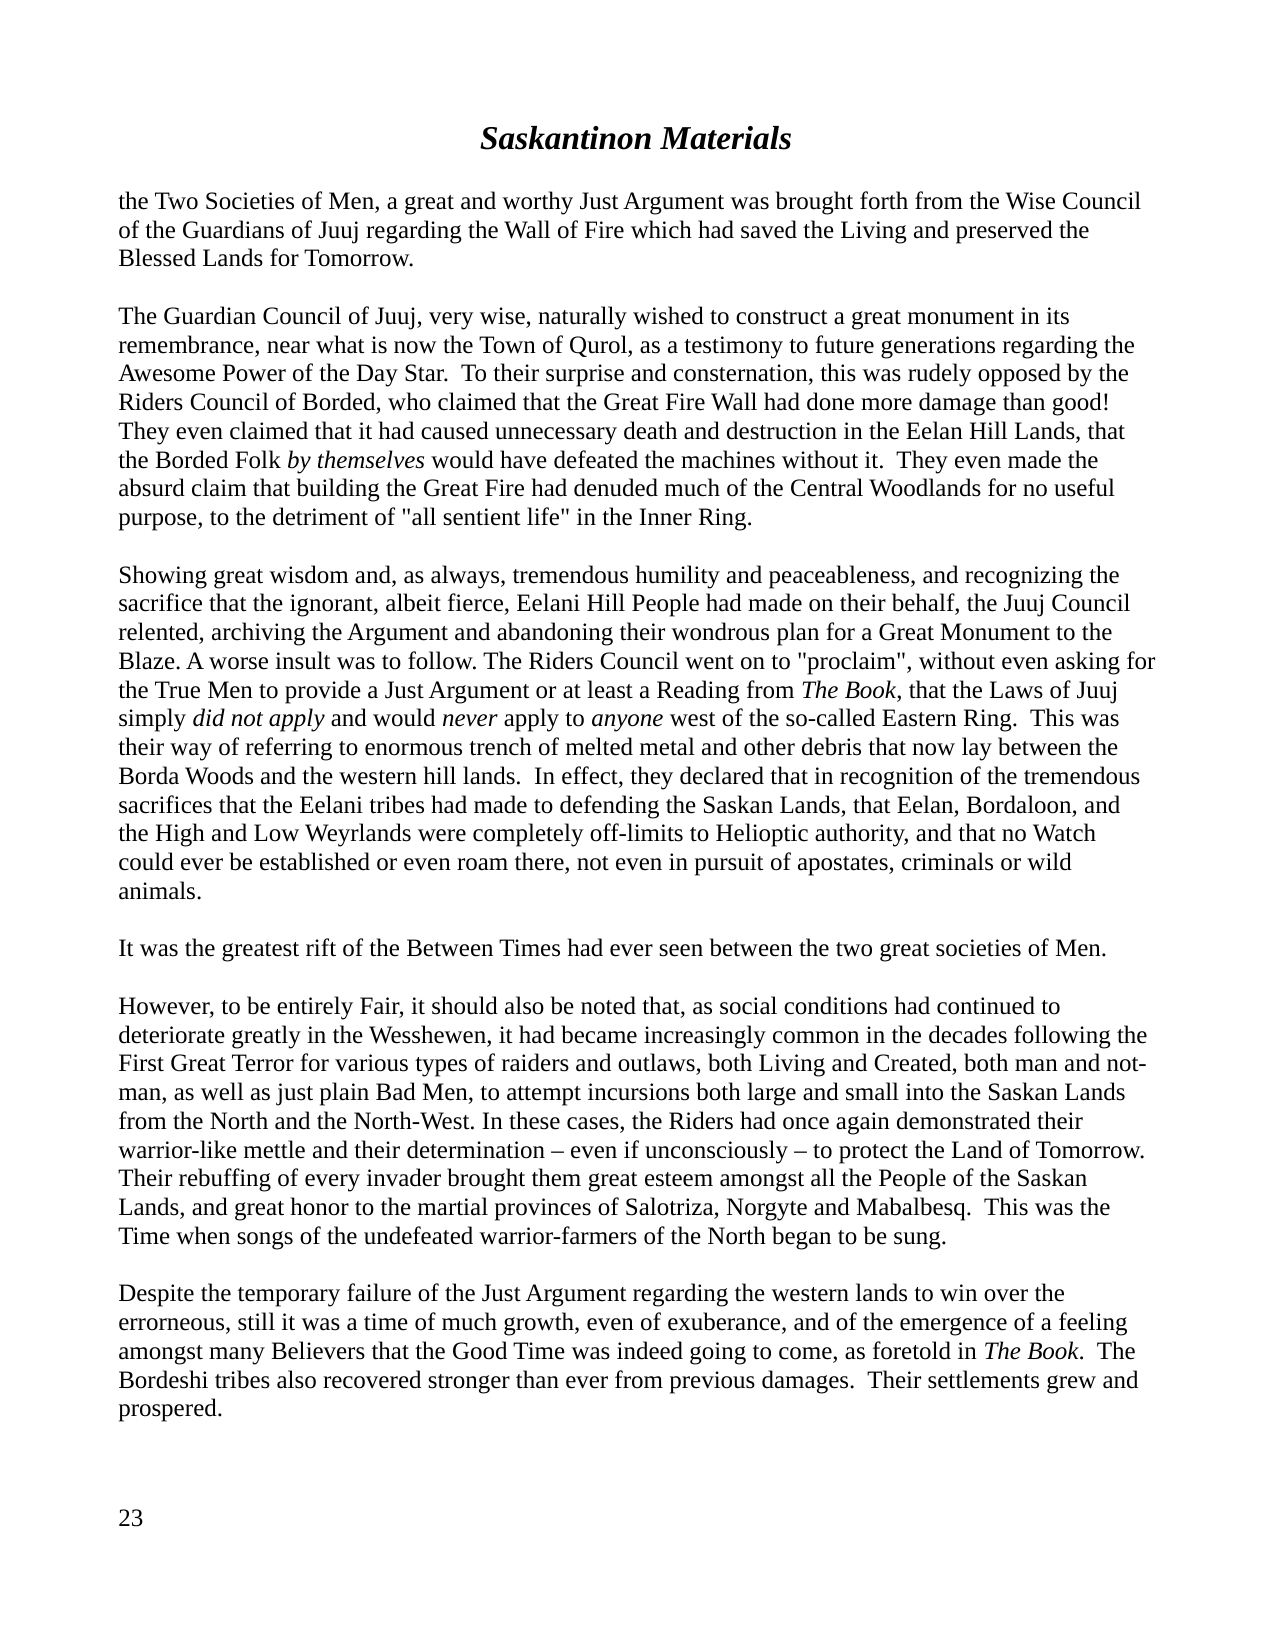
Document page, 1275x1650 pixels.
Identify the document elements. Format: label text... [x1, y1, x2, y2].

text the Two Societies of Men, a great and worthy Just Argument was brought forth from the Wise Council of the Guardians of Juuj regarding the Wall of Fire which had saved the Living and preserved the Blessed Lands for Tomorrow. [118, 186, 1157, 272]
text The Guardian Council of Juuj, very wise, naturally wished to construct a great monument in its remembrance, near what is now the Town of Qurol, as a testimony to future generations regarding the Awesome Power of the Day Star. To their surprise and consternation, this was rudely opposed by the Riders Council of Borded, who claimed that the Great Fire Wall had done more damage than good! They even claimed that it had caused unnecessary death and destruction in the Eelan Hill Lands, that the Borded Folk by themselves would have defeated the machines without it. They even made the absurd claim that building the Great Fire had denuded much of the Central Woodlands for no useful purpose, to the detriment of "all sentient life" in the Inner Ring. [118, 301, 1157, 531]
text However, to be entirely Fair, it should also be noted that, as social conditions had continued to deteriorate greatly in the Wesshewen, it had became increasingly common in the decades following the First Great Terror for various types of raiders and outlaws, both Living and Created, both man and not-man, as well as just plain Bad Men, to attempt incursions both large and small into the Saskan Lands from the North and the North-West. In these cases, the Riders had once again demonstrated their warrior-like mettle and their determination – even if unconsciously – to protect the Land of Tomorrow. Their rebuffing of every invader brought them great esteem amongst all the People of the Saskan Lands, and great honor to the martial provinces of Salotriza, Norgyte and Mabalbesq. This was the Time when songs of the undefeated warrior-farmers of the North began to be sung. [118, 991, 1157, 1250]
text Showing great wisdom and, as always, tremendous humility and peaceableness, and recognizing the sacrifice that the ignorant, albeit fierce, Eelani Hill People had made on their behalf, the Juuj Council relented, archiving the Argument and abandoning their wondrous plan for a Great Monument to the Blaze. A worse insult was to follow. The Riders Council went on to "proclaim", without even asking for the True Men to provide a Just Argument or at least a Reading from The Book, that the Laws of Juuj simply did not apply and would never apply to anyone west of the so-called Eastern Ring. This was their way of referring to enormous trench of melted metal and other debris that now lay between the Borda Woods and the western hill lands. In effect, they declared that in recognition of the tremendous sacrifices that the Eelani tribes had made to defending the Saskan Lands, that Eelan, Bordaloon, and the High and Low Weyrlands were completely off-limits to Helioptic authority, and that no Watch could ever be established or even roam there, not even in pursuit of apostates, criminals or wild animals. [118, 560, 1157, 905]
text Despite the temporary failure of the Just Argument regarding the western lands to win over the errorneous, still it was a time of much growth, even of exuberance, and of the emergence of a feeling amongst many Believers that the Good Time was indeed going to come, as foretold in The Book. The Bordeshi tribes also recovered stronger than ever from previous damages. Their settlements grew and prospered. [118, 1278, 1157, 1422]
text It was the greatest rift of the Between Times had ever seen between the two great societies of Men. [118, 933, 1157, 962]
